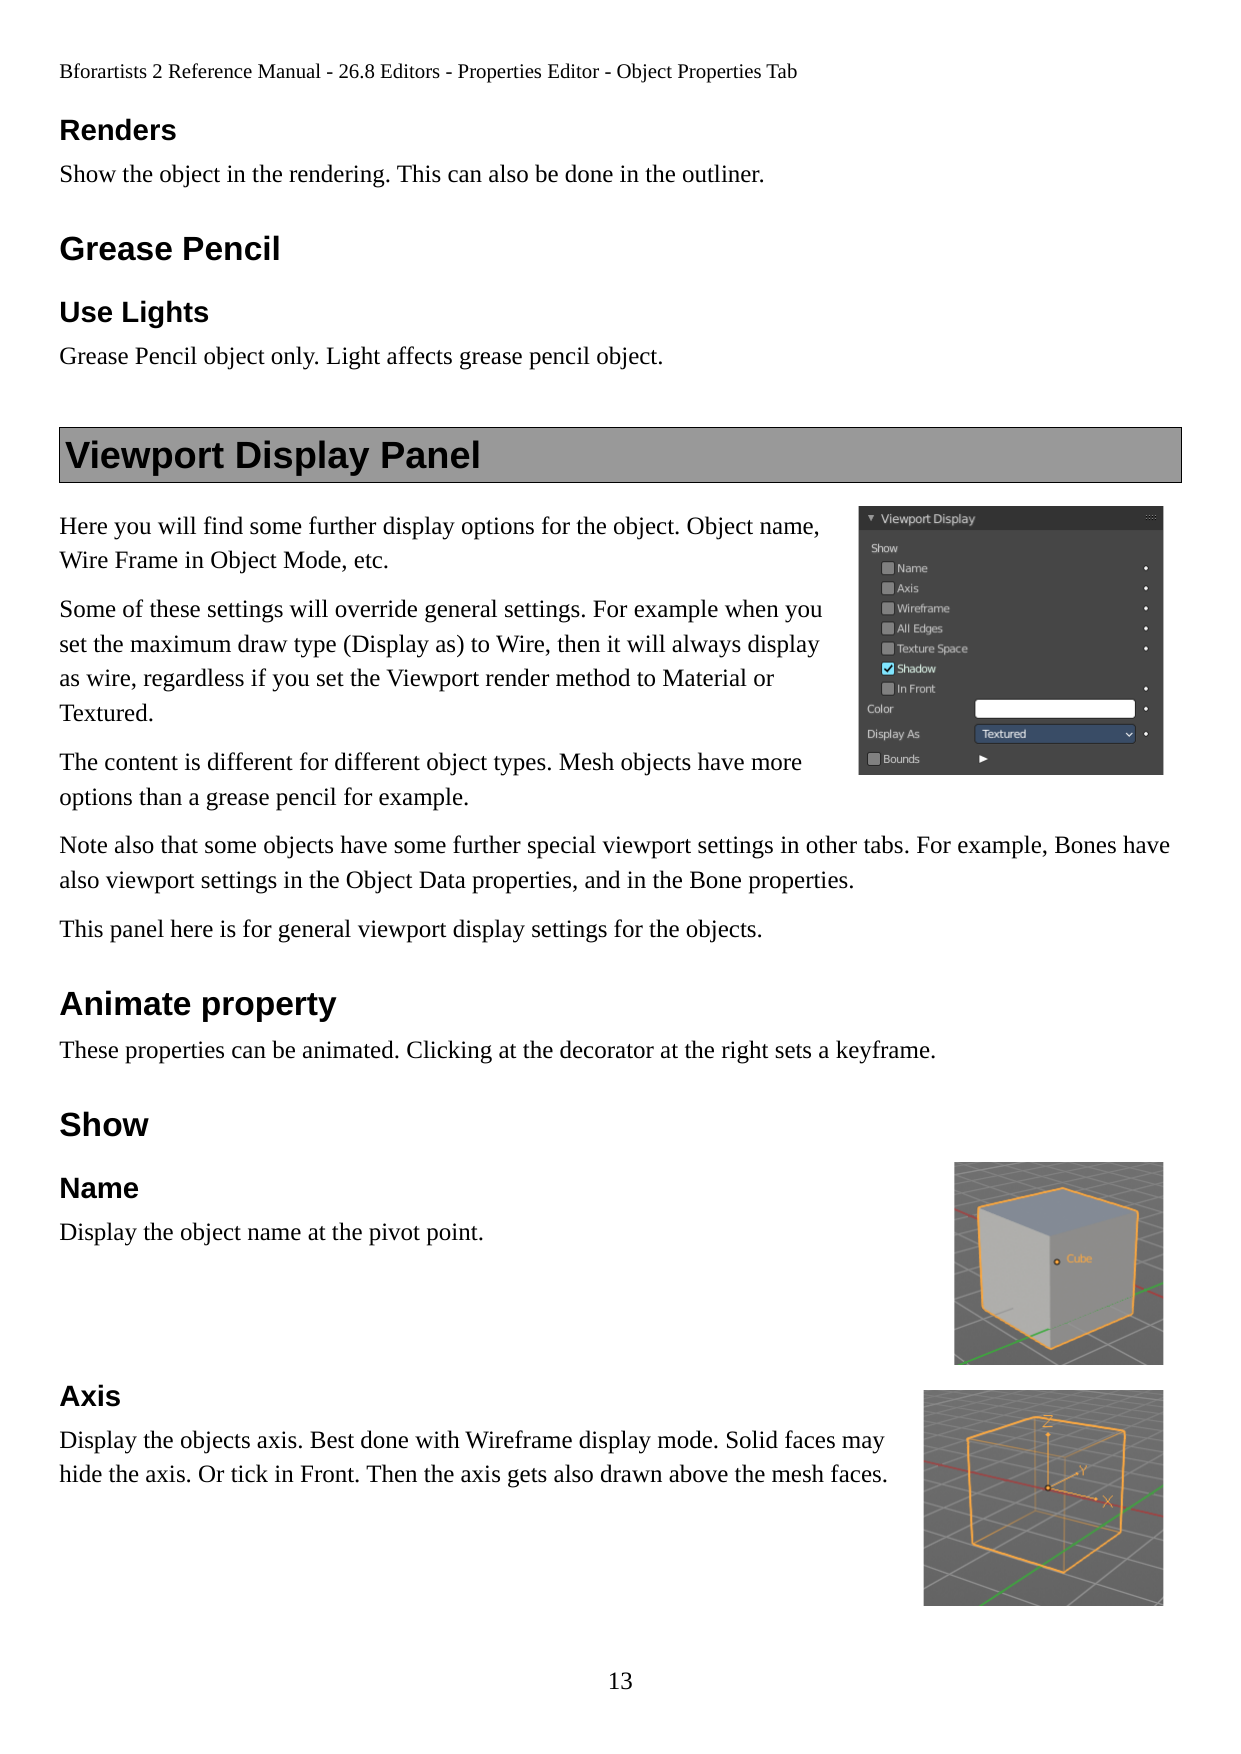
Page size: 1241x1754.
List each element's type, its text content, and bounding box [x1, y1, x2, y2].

subtitle Grease Pencil [59, 229, 1181, 267]
text Display the objects axis. Best done with Wireframe display mode. Solid faces may hide the axis. Or tick in Front. Then the axis gets also drawn above the mesh faces. [59, 1425, 923, 1488]
subtitle Animate property [59, 984, 1181, 1023]
subtitle Axis [59, 1379, 1181, 1413]
text Note also that some objects have some further special viewport settings in other tabs. For example, Bones have also viewport settings in the Object Data properties, and in the Bone properties. [59, 831, 1181, 894]
text The content is different for different object types. Mesh objects have more options than a grease pencil for example. [59, 747, 1181, 810]
text Display the object name at the pivot point. [59, 1217, 954, 1246]
subtitle Show [59, 1105, 1181, 1144]
text Show the object in the rendering. This can also be done in the outliner. [59, 159, 1181, 188]
picture [954, 1162, 1164, 1365]
picture [923, 1390, 1164, 1606]
subtitle Name [59, 1171, 954, 1204]
table_header Viewport Display Panel [60, 428, 1181, 482]
text These properties can be animated. Clicking at the decorator at the right sets a keyframe. [59, 1035, 1181, 1064]
subtitle Renders [59, 113, 1181, 146]
text This panel here is for general viewport display settings for the objects. [59, 914, 1181, 943]
picture [858, 506, 1164, 775]
subtitle [1164, 1171, 1181, 1204]
text Grease Pencil object only. Light affects grease pencil object. [59, 341, 1181, 369]
text Here you will find some further display options for the object. Object name, Wire Frame in Object Mode, etc. [59, 511, 858, 574]
subtitle Use Lights [59, 294, 1181, 328]
text Some of these settings will override general settings. For example when you set the maximum draw type (Display as) to Wire, then it will always display as wire, regardless if you set the Viewport render method to Material or Textured. [59, 594, 858, 727]
